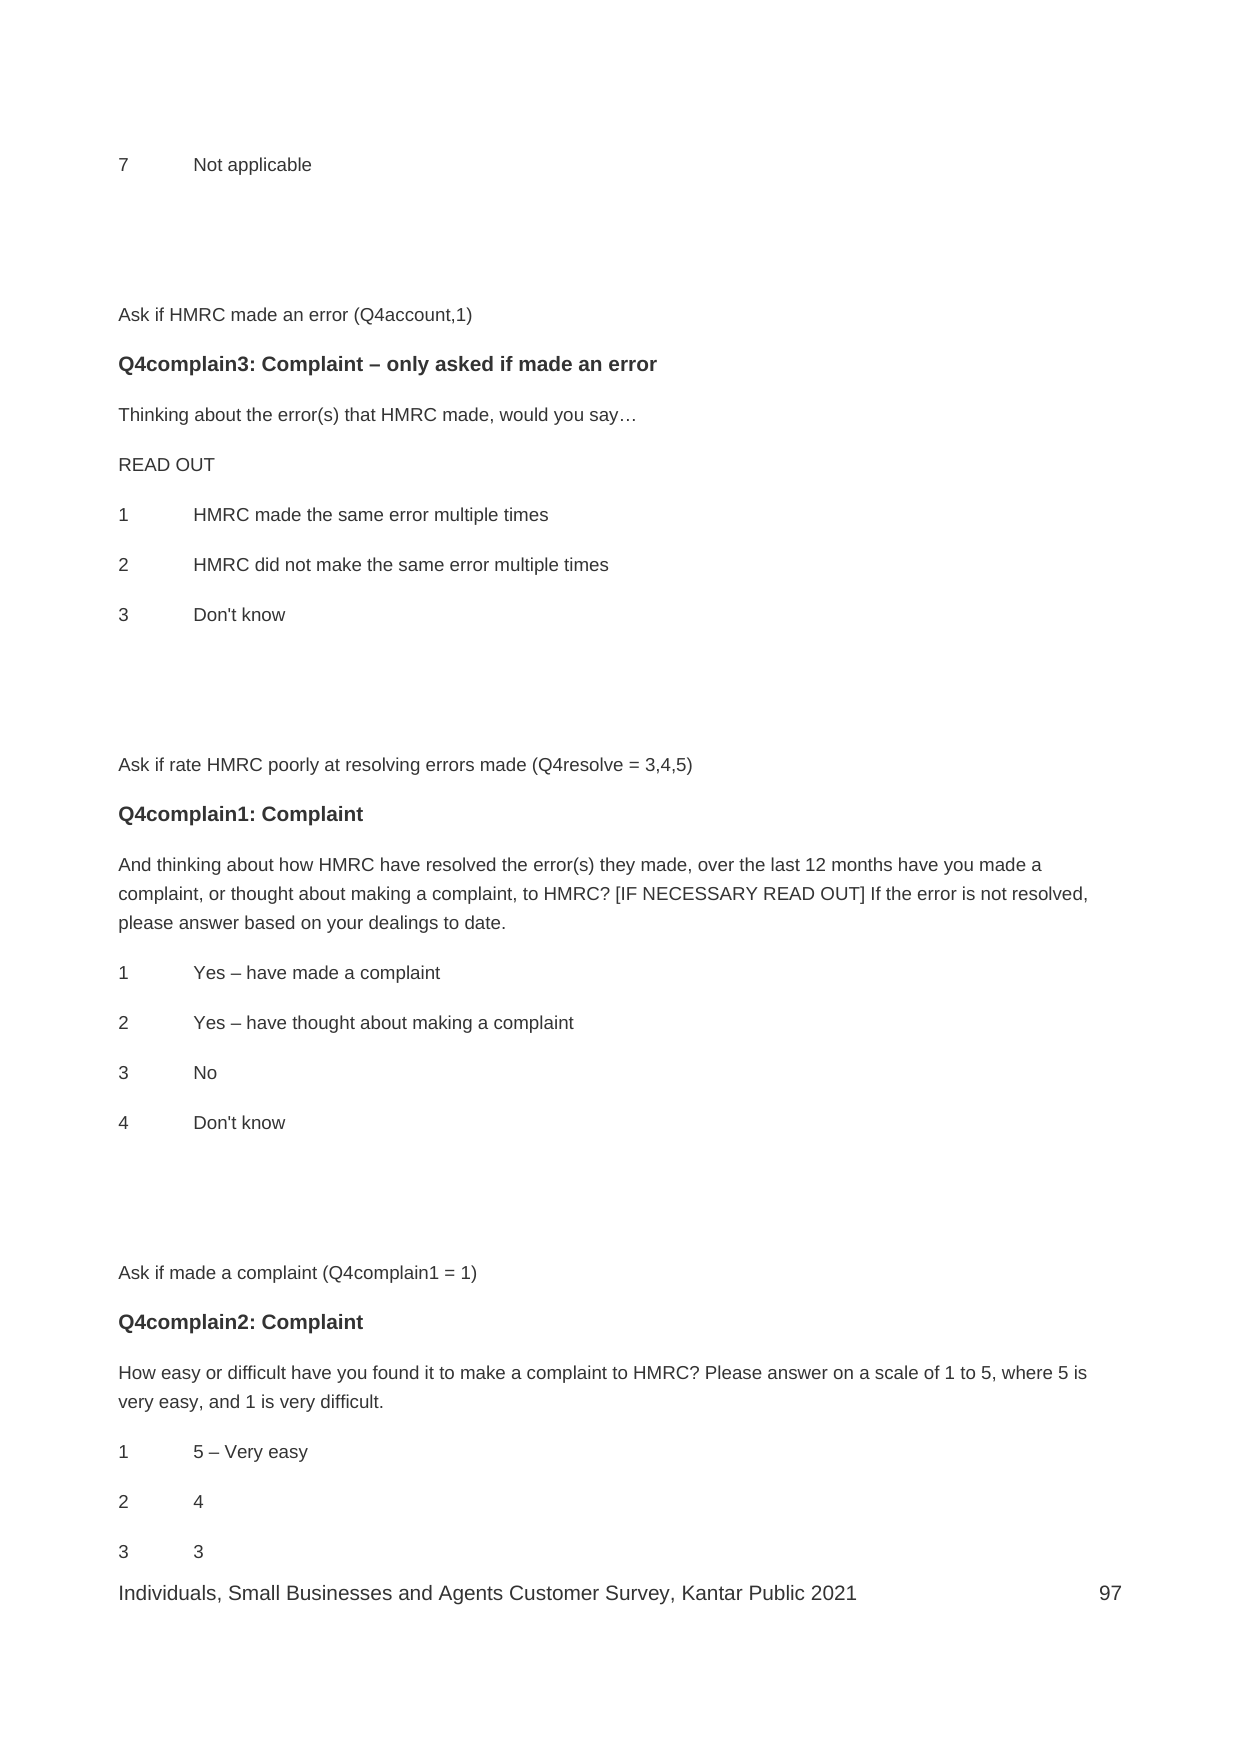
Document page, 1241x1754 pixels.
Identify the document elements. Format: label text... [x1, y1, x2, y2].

text READ OUT [118, 448, 1122, 477]
text 1 Yes – have made a complaint [118, 956, 1122, 985]
text And thinking about how HMRC have resolved the error(s) they made, over the last 12 months have you made a complaint, or thought about making a complaint, to HMRC? [IF NECESSARY READ OUT] If the error is not resolved, please answer based on your dealings to date. [118, 848, 1122, 935]
text Ask if HMRC made an error (Q4account,1) [118, 298, 1122, 327]
text How easy or difficult have you found it to make a complaint to HMRC? Please answer on a scale of 1 to 5, where 5 is very easy, and 1 is very difficult. [118, 1356, 1122, 1414]
text 2 4 [118, 1485, 1122, 1514]
text 3 3 [118, 1535, 1122, 1564]
text 1 HMRC made the same error multiple times [118, 498, 1122, 527]
text Q4complain2: Complaint [118, 1306, 1122, 1335]
text 2 Yes – have thought about making a complaint [118, 1006, 1122, 1035]
text Q4complain1: Complaint [118, 798, 1122, 827]
text 3 Don't know [118, 598, 1122, 627]
text Thinking about the error(s) that HMRC made, would you say… [118, 398, 1122, 427]
text Ask if rate HMRC poorly at resolving errors made (Q4resolve = 3,4,5) [118, 748, 1122, 777]
text Ask if made a complaint (Q4complain1 = 1) [118, 1256, 1122, 1285]
text 2 HMRC did not make the same error multiple times [118, 548, 1122, 577]
text 3 No [118, 1056, 1122, 1085]
text 4 Don't know [118, 1106, 1122, 1135]
text 7 Not applicable [118, 148, 1122, 177]
text 1 5 – Very easy [118, 1435, 1122, 1464]
text Q4complain3: Complaint – only asked if made an error [118, 348, 1122, 377]
